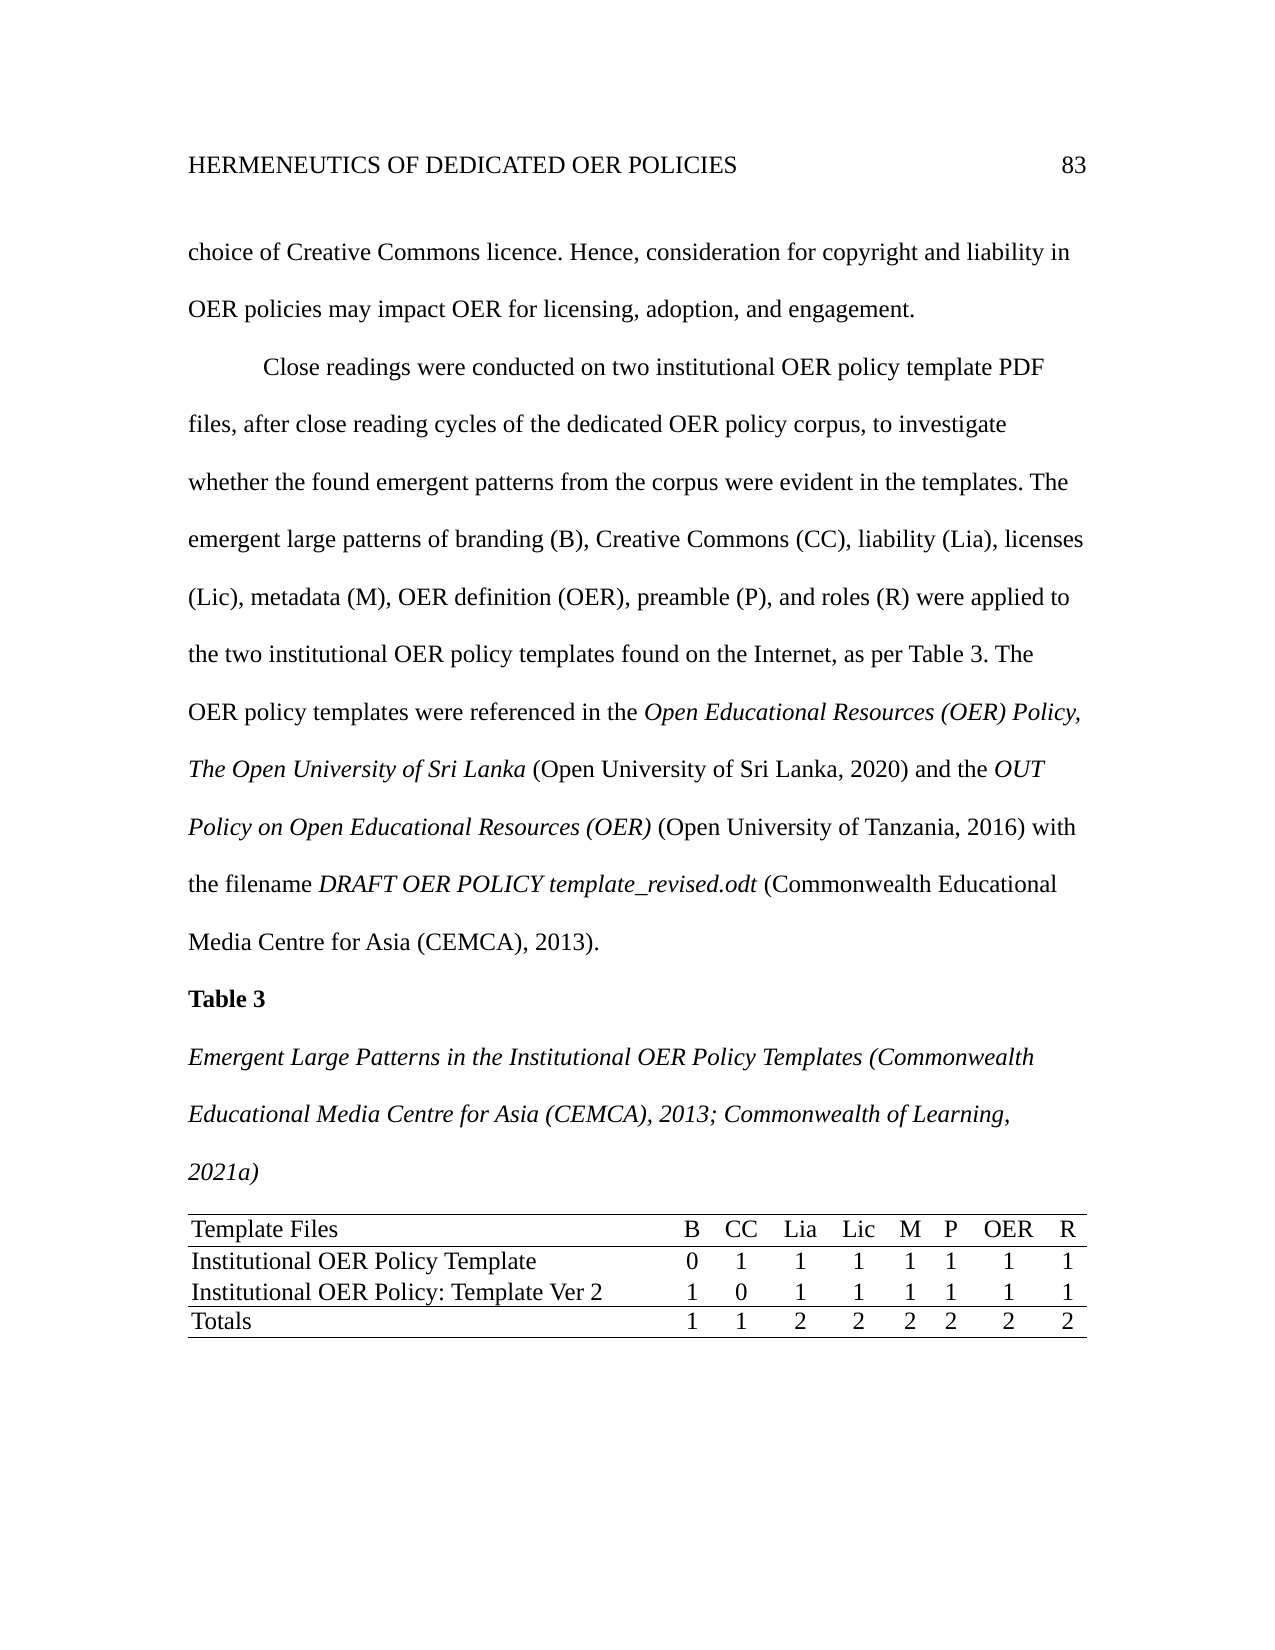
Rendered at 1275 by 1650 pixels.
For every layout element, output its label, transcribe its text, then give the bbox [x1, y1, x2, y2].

table_cell 2 [830, 1307, 887, 1337]
table_cell 1 [673, 1277, 712, 1306]
table_cell 1 [673, 1307, 712, 1337]
table_cell 1 [830, 1277, 887, 1306]
table_cell 1 [771, 1277, 830, 1306]
table_cell 2 [888, 1307, 933, 1337]
table_cell 2 [969, 1307, 1048, 1337]
table_header R [1048, 1215, 1087, 1246]
table_header Lic [830, 1215, 887, 1246]
table_header M [888, 1215, 933, 1246]
table_cell 1 [712, 1307, 771, 1337]
table_cell 2 [933, 1307, 969, 1337]
table_header CC [712, 1215, 771, 1246]
table_cell Institutional OER Policy: Template Ver 2 [188, 1277, 672, 1306]
table_cell 2 [1048, 1307, 1087, 1337]
table_cell 1 [933, 1277, 969, 1306]
table_cell 1 [1048, 1277, 1087, 1306]
table_cell 1 [1048, 1247, 1087, 1277]
table_cell 0 [673, 1247, 712, 1277]
table_cell 1 [888, 1277, 933, 1306]
table_header P [933, 1215, 969, 1246]
table_cell Institutional OER Policy Template [188, 1247, 672, 1277]
table_header OER [969, 1215, 1048, 1246]
table_cell 1 [969, 1247, 1048, 1277]
table_cell 1 [969, 1277, 1048, 1306]
table_header Template Files [188, 1215, 672, 1246]
table_header Lia [771, 1215, 830, 1246]
table_cell 1 [712, 1247, 771, 1277]
text choice of Creative Commons licence. Hence, consideration for copyright and liability in OER policies may impact OER for licensing, adoption, and engagement. [188, 237, 1087, 323]
table_cell Totals [188, 1307, 672, 1337]
text Table 3 Emergent Large Patterns in the Institutional OER Policy Templates (Commonwealth Educational Media Centre for Asia (CEMCA), 2013; Commonwealth of Learning, 2021a) [188, 984, 1087, 1186]
table_cell 1 [830, 1247, 887, 1277]
table_cell 1 [888, 1247, 933, 1277]
table_header B [673, 1215, 712, 1246]
text Close readings were conducted on two institutional OER policy template PDF files, after close reading cycles of the dedicated OER policy corpus, to investigate whether the found emergent patterns from the corpus were evident in the templates. The emergent large patterns of branding (B), Creative Commons (CC), liability (Lia), licenses (Lic), metadata (M), OER definition (OER), preamble (P), and roles (R) were applied to the two institutional OER policy templates found on the Internet, as per Table 3. The OER policy templates were referenced in the Open Educational Resources (OER) Policy, The Open University of Sri Lanka (Open University of Sri Lanka, 2020) and the OUT Policy on Open Educational Resources (OER) (Open University of Tanzania, 2016) with the filename DRAFT OER POLICY template_revised.odt (Commonwealth Educational Media Centre for Asia (CEMCA), 2013). [188, 352, 1087, 956]
table_cell 2 [771, 1307, 830, 1337]
table_cell 1 [771, 1247, 830, 1277]
table_cell 1 [933, 1247, 969, 1277]
table_cell 0 [712, 1277, 771, 1306]
